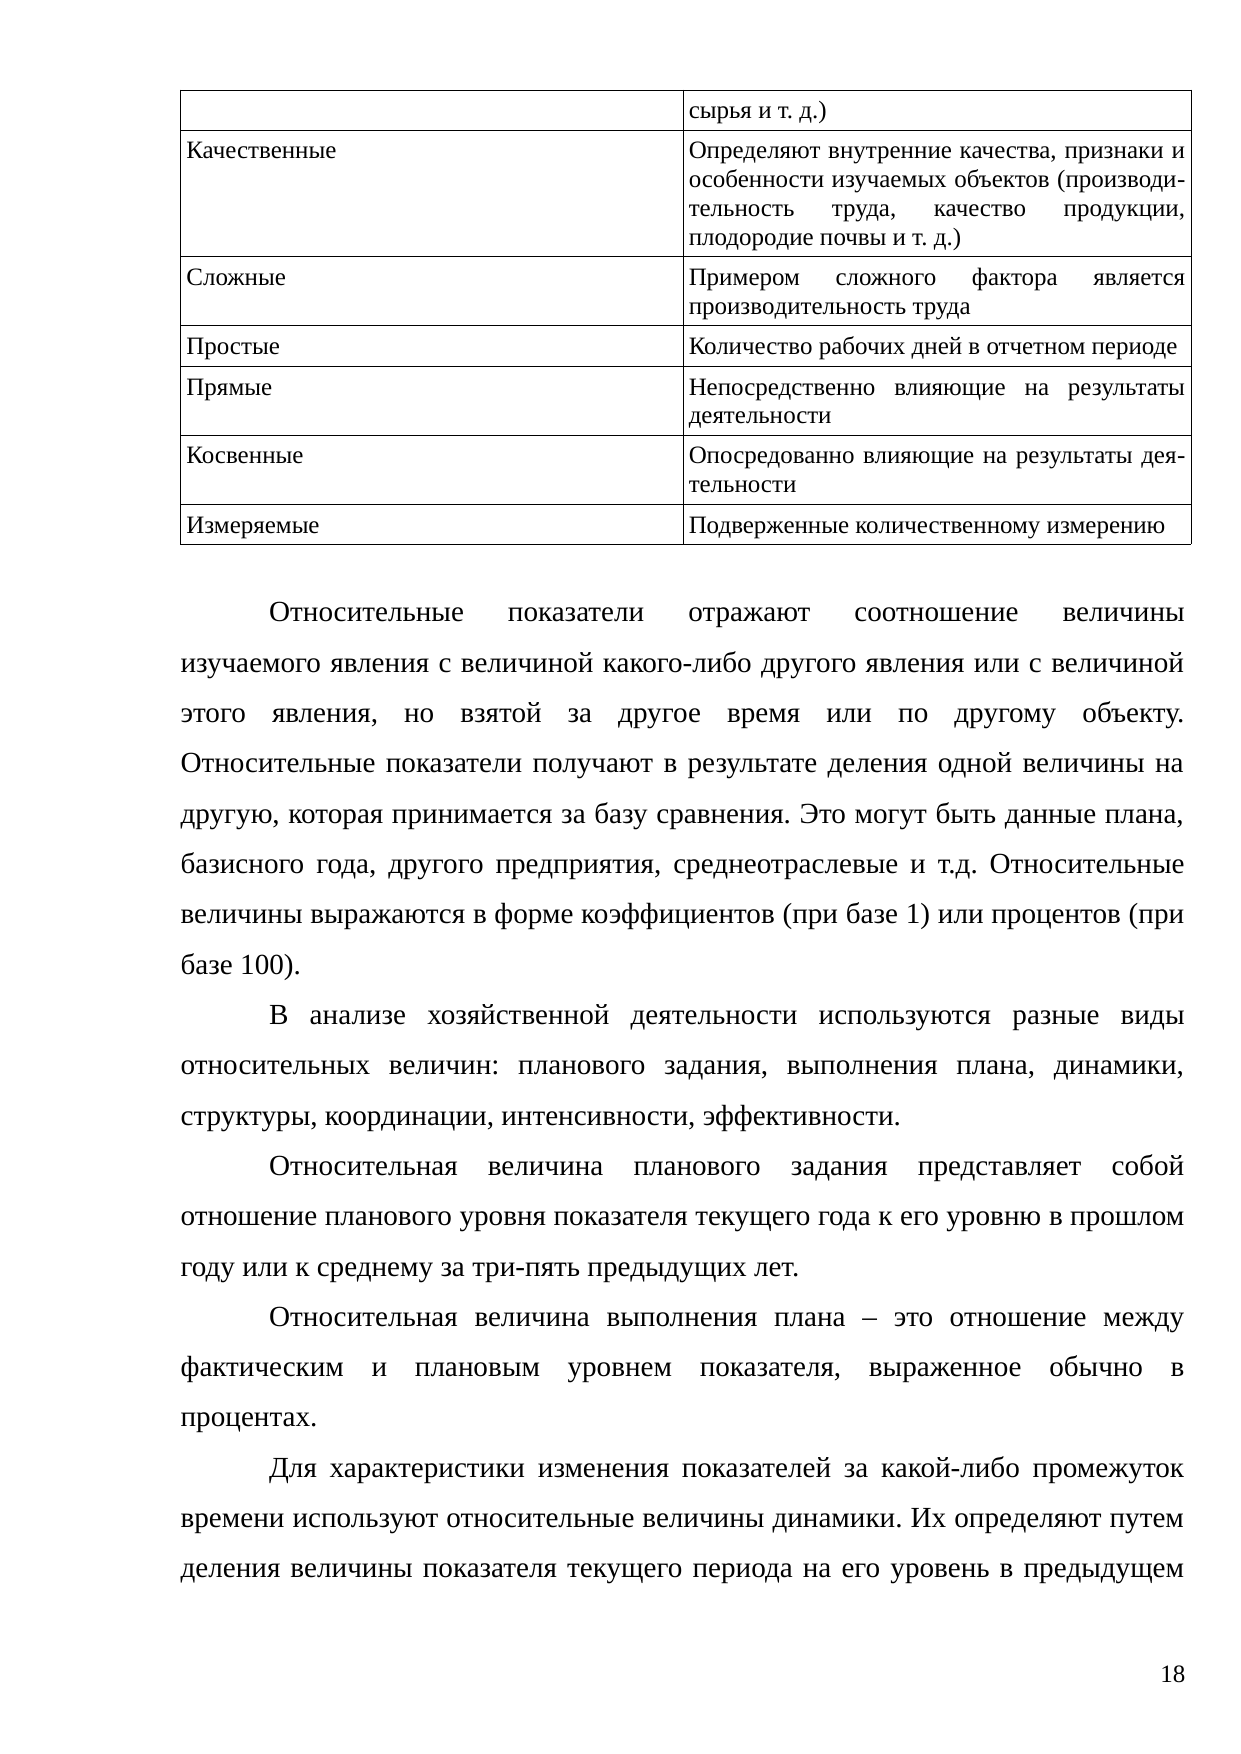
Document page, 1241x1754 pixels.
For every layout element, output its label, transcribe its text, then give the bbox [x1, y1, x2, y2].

table_cell Прямые [181, 367, 683, 435]
table_cell Подверженные количественному измерению [684, 505, 1191, 544]
table_cell Качественные [181, 131, 683, 256]
text Относительная величина планового задания представляет собой отношение планового уровня показателя текущего года к его уровню в прошлом году или к среднему за три-пять предыдущих лет. [180, 1148, 1185, 1282]
text В анализе хозяйственной деятельности используются разные виды относительных величин: планового задания, выполнения плана, динамики, структуры, координации, интенсивности, эффективности. [180, 997, 1185, 1131]
table_cell Количество рабочих дней в отчетном периоде [684, 326, 1191, 366]
table_cell Косвенные [181, 436, 683, 504]
table_cell сырья и т. д.) [684, 91, 1191, 130]
table_cell [181, 91, 683, 130]
table_cell Сложные [181, 257, 683, 325]
table_cell Непосредственно влияющие на результаты де­ятельности [684, 367, 1191, 435]
table_cell Опосредованно влияющие на результаты дея­тельности [684, 436, 1191, 504]
table_cell Простые [181, 326, 683, 366]
text Относительные показатели отражают соотношение величины изучаемого явления с величиной какого-либо другого явления или с величиной этого явления, но взятой за другое время или по другому объекту. Относительные показатели получают в результате деления одной величины на другую, которая принимается за базу сравнения. Это могут быть данные плана, базисного года, другого предприятия, среднеотраслевые и т.д. Относительные величины выражаются в форме коэффициентов (при базе 1) или процентов (при базе 100). [180, 594, 1185, 980]
table_cell Определяют внутренние качества, признаки и особенности изучаемых объектов (производи­тельность труда, качество продукции, плодоро­дие почвы и т. д.) [684, 131, 1191, 256]
table_cell Примером сложного фактора является произво­дительность труда [684, 257, 1191, 325]
text Относительная величина выполнения плана – это отношение между фактическим и плановым уровнем показателя, выраженное обычно в процентах. [180, 1299, 1185, 1433]
table_cell Измеряемые [181, 505, 683, 544]
text Для характеристики изменения показателей за какой-либо промежуток времени используют относительные величины динамики. Их определяют путем деления величины показателя текущего периода на его уровень в предыдущем [180, 1450, 1185, 1584]
